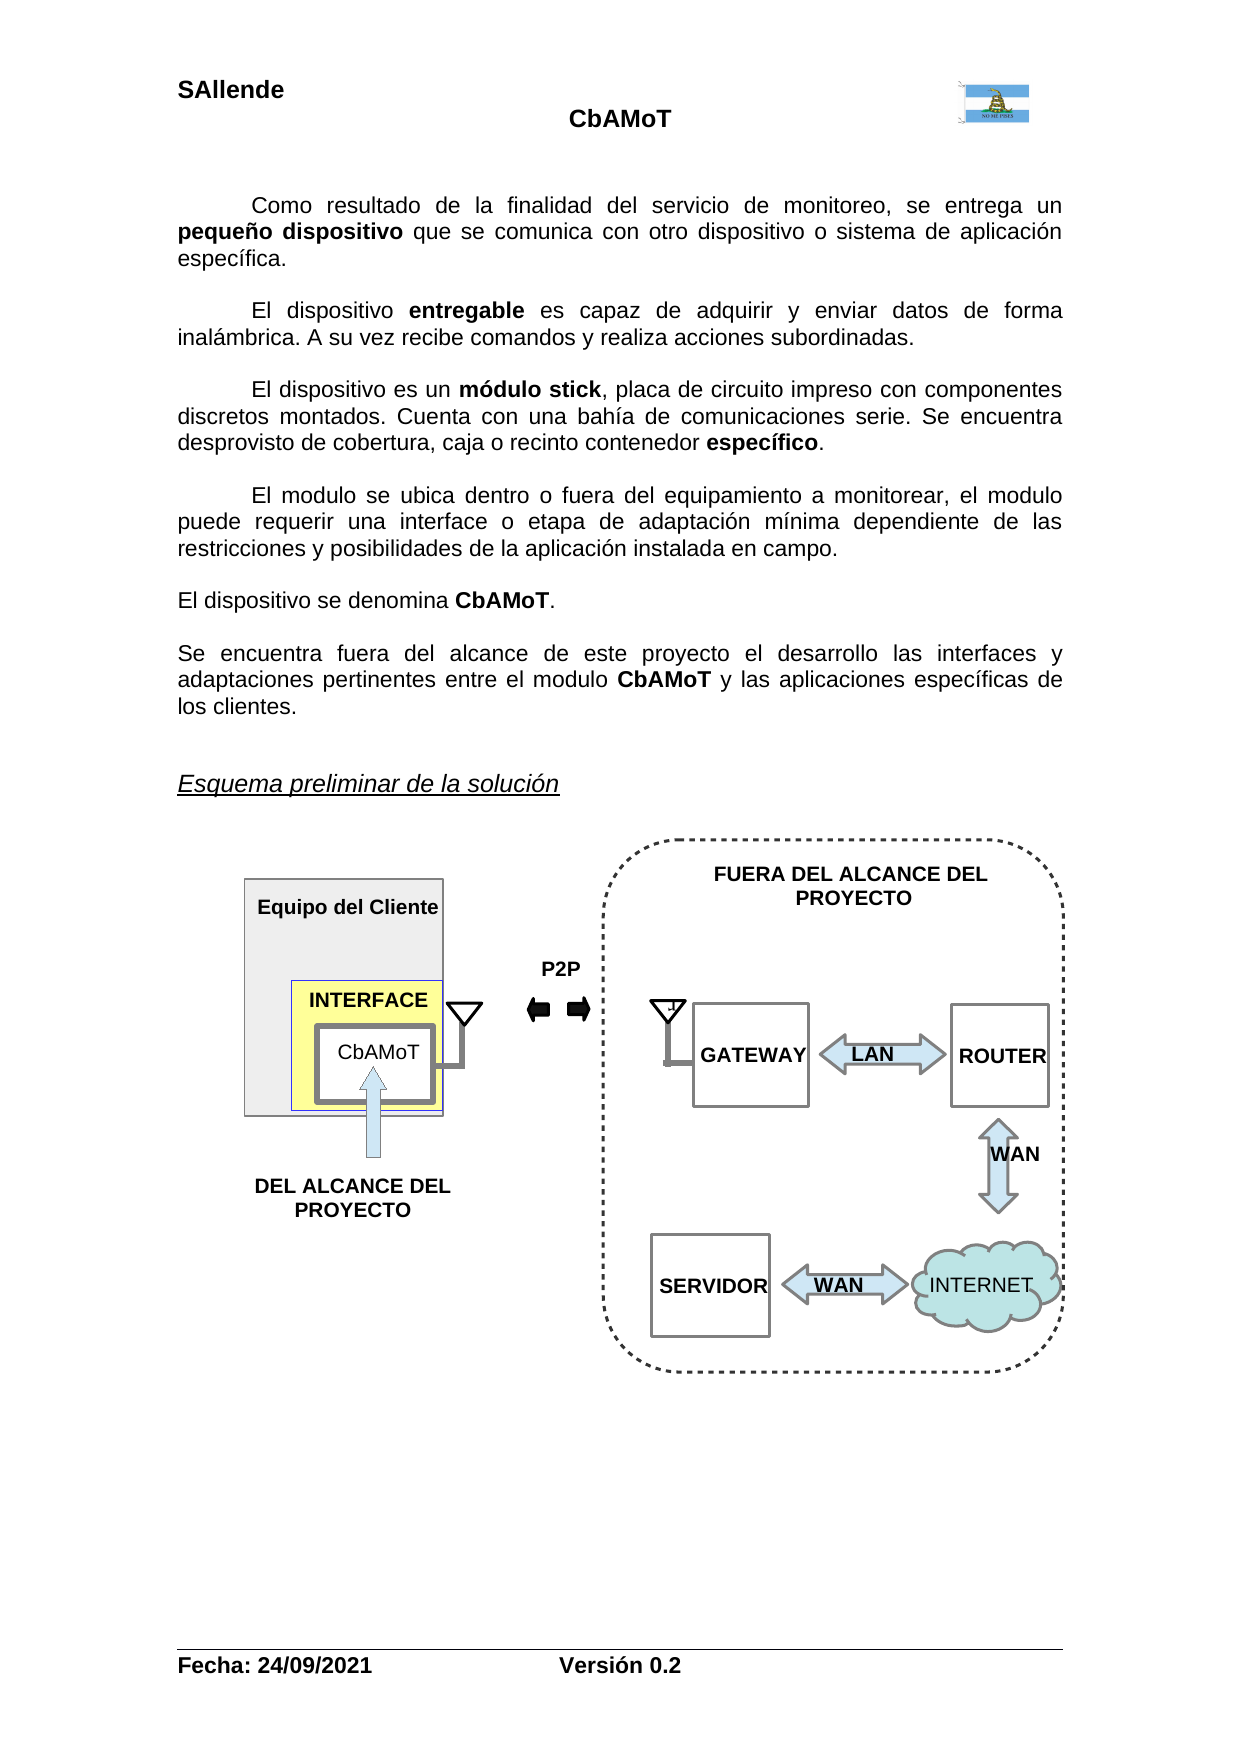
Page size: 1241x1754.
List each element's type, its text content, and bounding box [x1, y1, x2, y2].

text El dispositivo se denomina CbAMoT. [177, 587, 1063, 614]
text Se encuentra fuera del alcance de este proyecto el desarrollo las interfaces y adaptaciones pertinentes entre el modulo CbAMoT y las aplicaciones específicas de los clientes. [177, 640, 1063, 719]
picture [954, 79, 1033, 126]
text El modulo se ubica dentro o fuera del equipamiento a monitorear, el modulo puede requerir una interface o etapa de adaptación mínima dependiente de las restricciones y posibilidades de la aplicación instalada en campo. [177, 482, 1063, 561]
text El dispositivo entregable es capaz de adquirir y enviar datos de forma inalámbrica. A su vez recibe comandos y realiza acciones subordinadas. [177, 297, 1063, 350]
text El dispositivo es un módulo stick, placa de circuito impreso con componentes discretos montados. Cuenta con una bahía de comunicaciones serie. Se encuentra desprovisto de cobertura, caja o recinto contenedor específico. [177, 376, 1063, 456]
text Como resultado de la finalidad del servicio de monitoreo, se entrega un pequeño dispositivo que se comunica con otro dispositivo o sistema de aplicación específica. [177, 192, 1063, 271]
subtitle Esquema preliminar de la solución [177, 769, 1063, 798]
